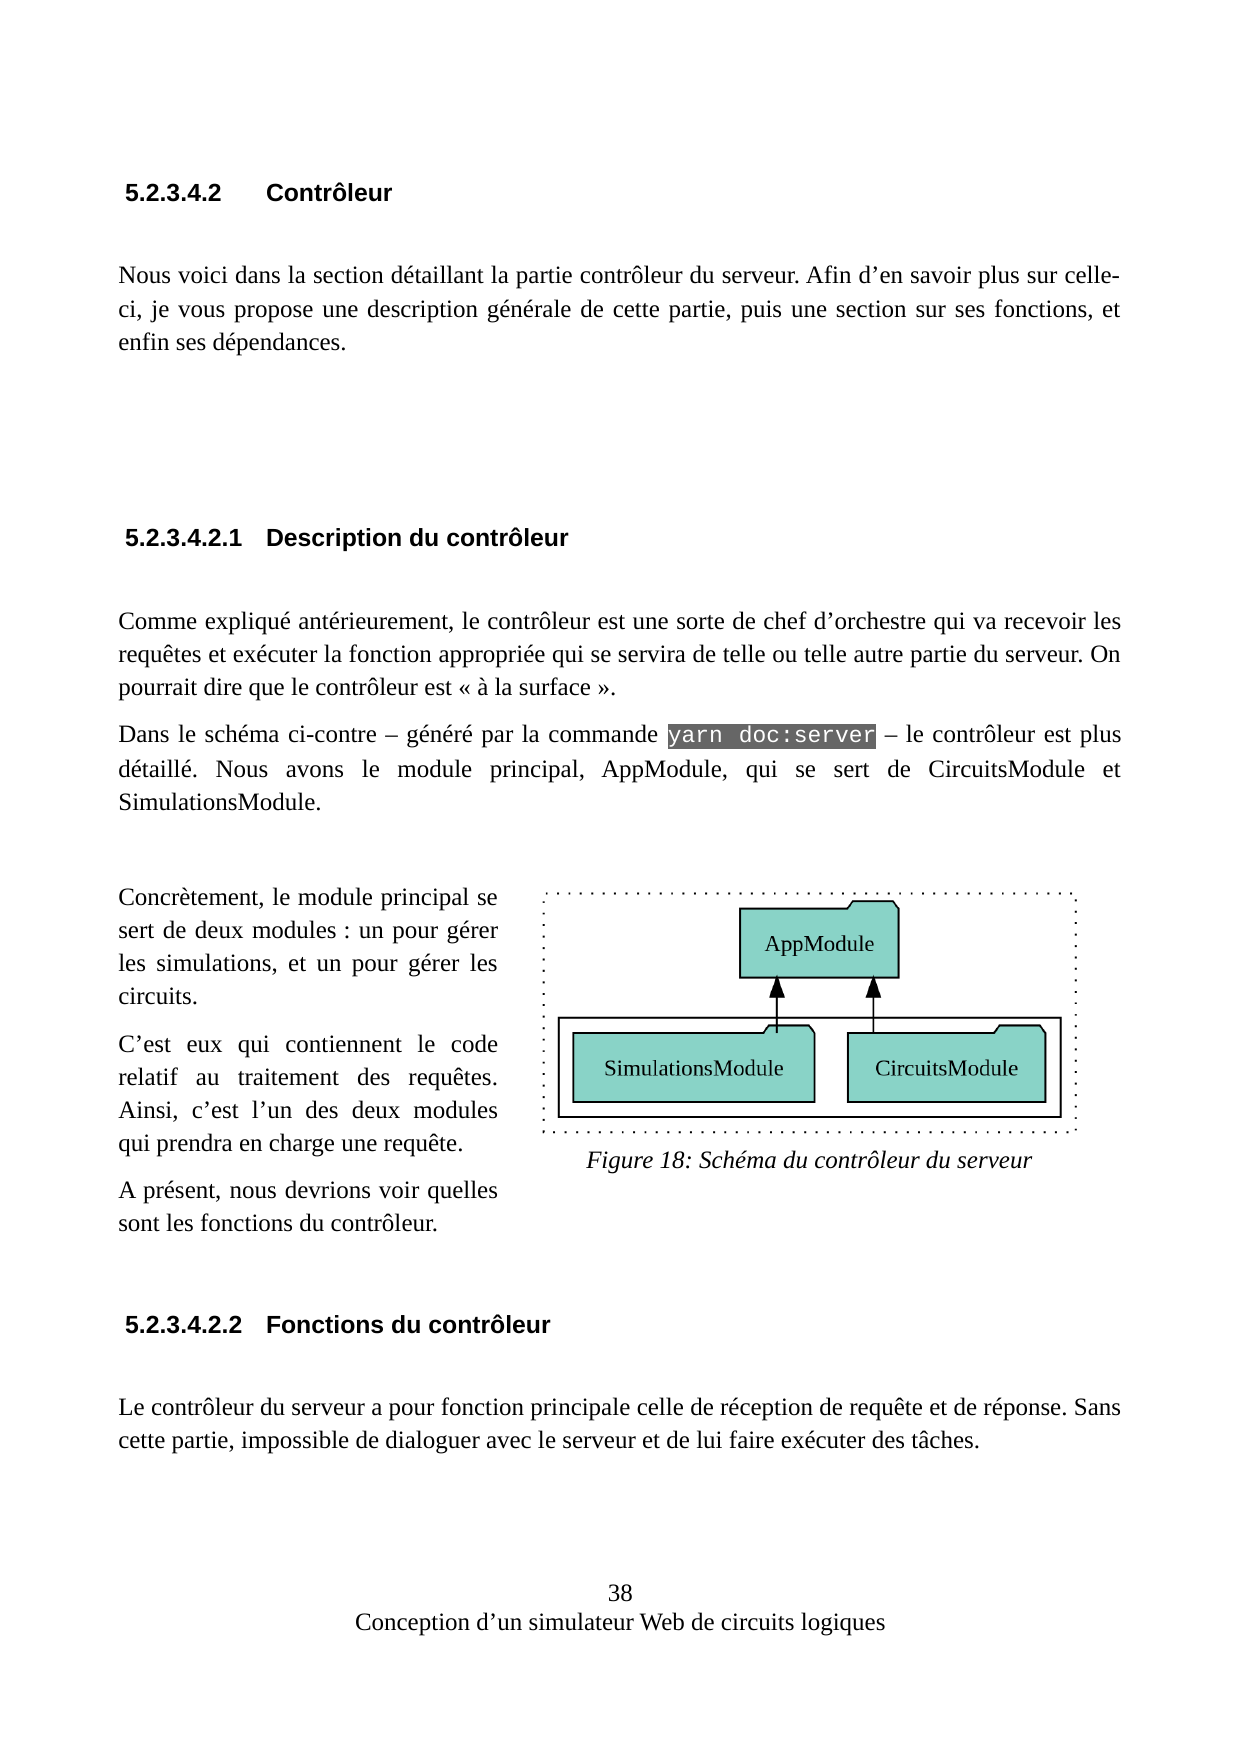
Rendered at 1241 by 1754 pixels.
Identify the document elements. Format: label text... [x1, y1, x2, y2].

text Comme expliqué antérieurement, le contrôleur est une sorte de chef d’orchestre qui va recevoir les requêtes et exécuter la fonction appropriée qui se servira de telle ou telle autre partie du serveur. On pourrait dire que le contrôleur est « à la surface ». [118, 606, 1122, 701]
text Dans le schéma ci-contre – généré par la commande yarn doc:server – le contrôleur est plus détaillé. Nous avons le module principal, AppModule, qui se sert de CircuitsModule et SimulationsModule. [118, 719, 1122, 816]
text Figure 18: Schéma du contrôleur du serveur [536, 1141, 1084, 1174]
text Nous voici dans la section détaillant la partie contrôleur du serveur. Afin d’en savoir plus sur celle-ci, je vous propose une description générale de cette partie, puis une section sur ses fonctions, et enfin ses dépendances. [118, 261, 1122, 355]
text A présent, nous devrions voir quelles sont les fonctions du contrôleur. [118, 1175, 1122, 1237]
text [1084, 1029, 1122, 1157]
text [1084, 882, 1122, 1010]
text C’est eux qui contiennent le code relatif au traitement des requêtes. Ainsi, c’est l’un des deux modules qui prendra en charge une requête. [118, 1029, 536, 1157]
picture [536, 884, 1085, 1141]
subtitle Fonctions du contrôleur [118, 1310, 1122, 1338]
text Le contrôleur du serveur a pour fonction principale celle de réception de requête et de réponse. Sans cette partie, impossible de dialoguer avec le serveur et de lui faire exécuter des tâches. [118, 1392, 1122, 1454]
subtitle Contrôleur [118, 178, 1122, 207]
text Concrètement, le module principal se sert de deux modules : un pour gérer les simulations, et un pour gérer les circuits. [118, 882, 536, 1010]
subtitle Description du contrôleur [118, 523, 1122, 552]
